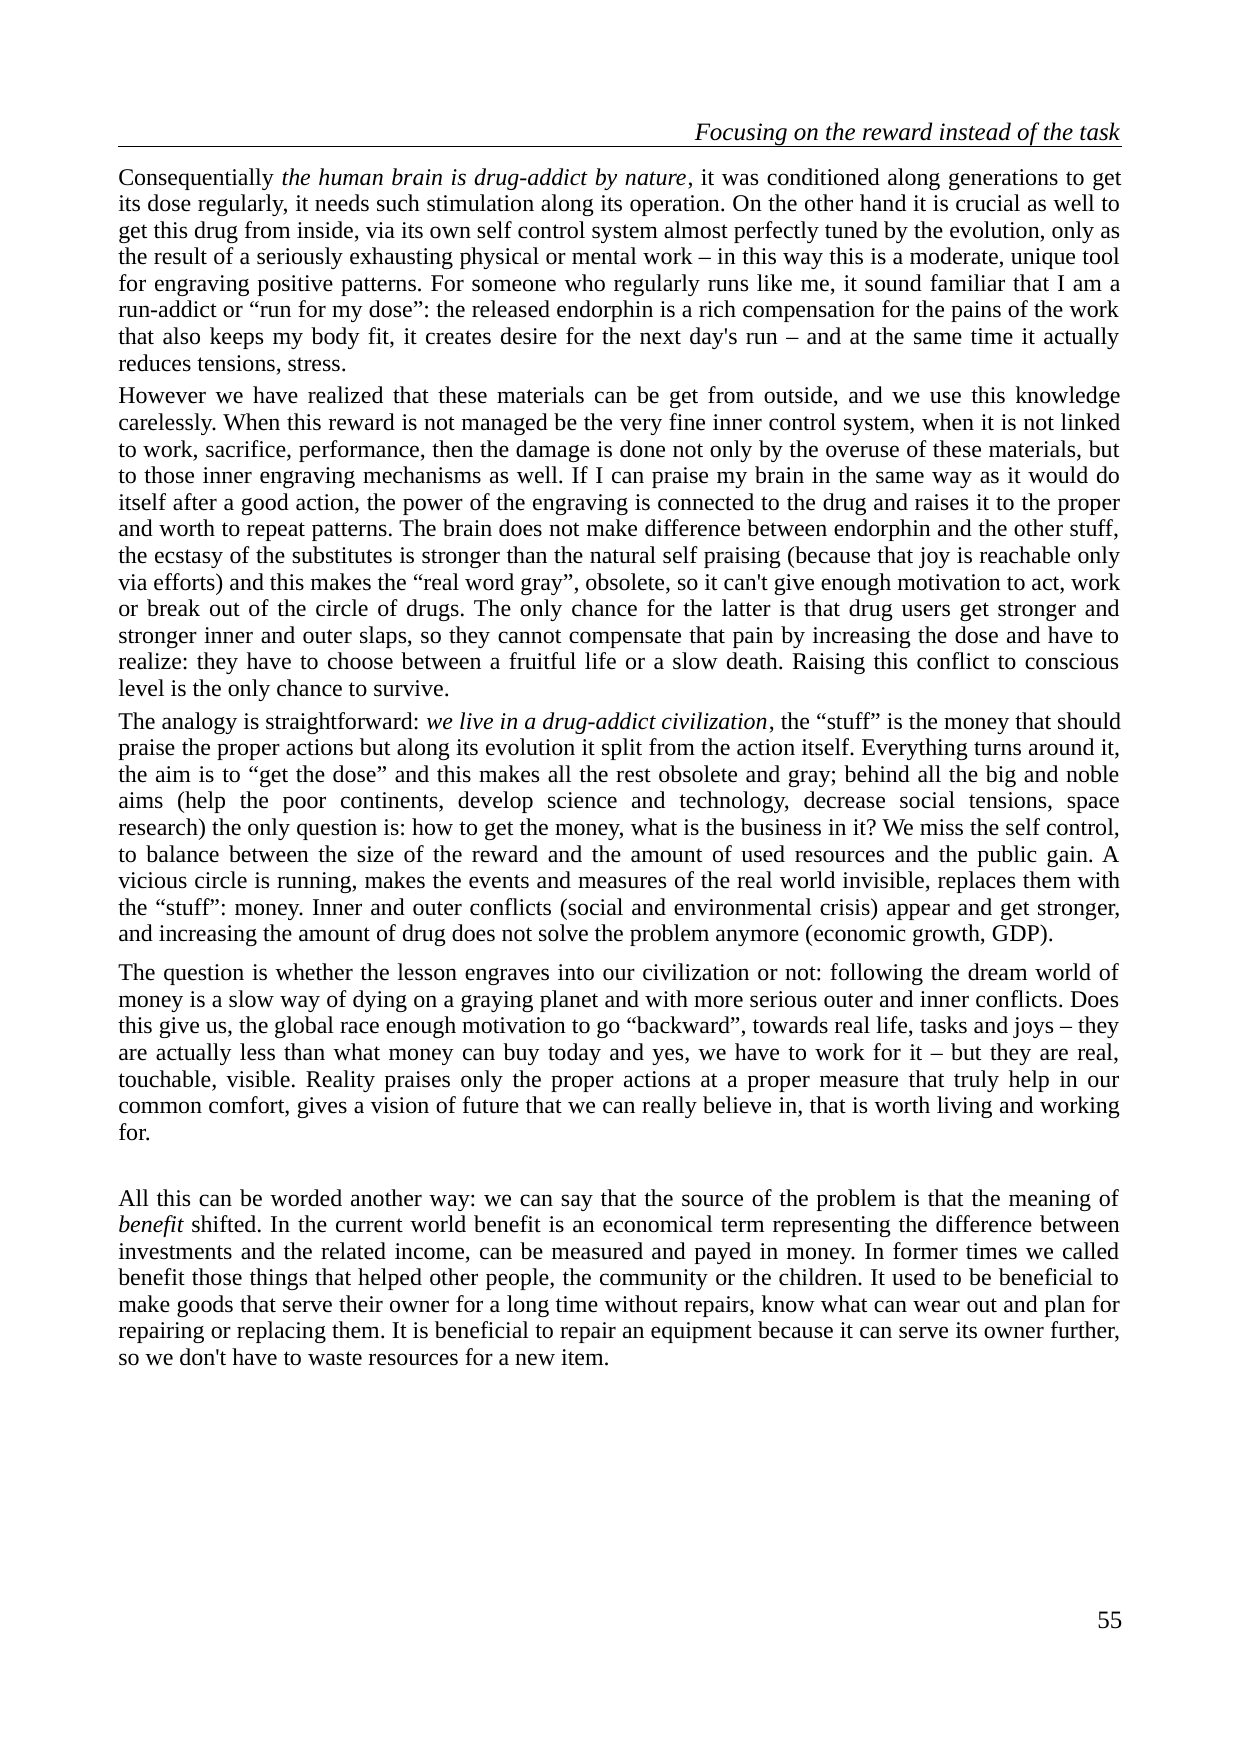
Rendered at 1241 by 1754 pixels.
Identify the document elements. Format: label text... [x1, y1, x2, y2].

text The analogy is straightforward: we live in a drug-addict civilization, the “stuff” is the money that should praise the proper actions but along its evolution it split from the action itself. Everything turns around it, the aim is to “get the dose” and this makes all the rest obsolete and gray; behind all the big and noble aims (help the poor continents, develop science and technology, decrease social tensions, space research) the only question is: how to get the money, what is the business in it? We miss the self control, to balance between the size of the reward and the amount of used resources and the public gain. A vicious circle is running, makes the events and measures of the real world invisible, replaces them with the “stuff”: money. Inner and outer conflicts (social and environmental crisis) appear and get stronger, and increasing the amount of drug does not solve the problem anymore (economic growth, GDP). [118, 708, 1122, 947]
text The question is whether the lesson engraves into our civilization or not: following the dream world of money is a slow way of dying on a graying planet and with more serious outer and inner conflicts. Does this give us, the global race enough motivation to go “backward”, towards real life, tasks and joys – they are actually less than what money can buy today and yes, we have to work for it – but they are real, touchable, visible. Reality praises only the proper actions at a proper measure that truly help in our common comfort, gives a vision of future that we can really believe in, that is worth living and working for. [118, 959, 1122, 1145]
text However we have realized that these materials can be get from outside, and we use this knowledge carelessly. When this reward is not managed be the very fine inner control system, when it is not linked to work, sacrifice, performance, then the damage is done not only by the overuse of these materials, but to those inner engraving mechanisms as well. If I can praise my brain in the same way as it would do itself after a good action, the power of the engraving is connected to the drug and raises it to the proper and worth to repeat patterns. The brain does not make difference between endorphin and the other stuff, the ecstasy of the substitutes is stronger than the natural self praising (because that joy is reachable only via efforts) and this makes the “real word gray”, obsolete, so it can't give enough motivation to act, work or break out of the circle of drugs. The only chance for the latter is that drug users get stronger and stronger inner and outer slaps, so they cannot compensate that pain by increasing the dose and have to realize: they have to choose between a fruitful life or a slow death. Raising this conflict to conscious level is the only chance to survive. [118, 383, 1122, 701]
text All this can be worded another way: we can say that the source of the problem is that the meaning of benefit shifted. In the current world benefit is an economical term representing the difference between investments and the related income, can be measured and payed in money. In former times we called benefit those things that helped other people, the community or the children. It used to be beneficial to make goods that serve their owner for a long time without repairs, know what can wear out and plan for repairing or replacing them. It is beneficial to repair an equipment because it can serve its owner further, so we don't have to waste resources for a new item. [118, 1185, 1122, 1371]
text Consequentially the human brain is drug-addict by nature, it was conditioned along generations to get its dose regularly, it needs such stimulation along its operation. On the other hand it is crucial as well to get this drug from inside, via its own self control system almost perfectly tuned by the evolution, only as the result of a seriously exhausting physical or mental work – in this way this is a moderate, unique tool for engraving positive patterns. For someone who regularly runs like me, it sound familiar that I am a run-addict or “run for my dose”: the released endorphin is a rich compensation for the pains of the work that also keeps my body fit, it creates desire for the next day's run – and at the same time it actually reduces tensions, stress. [118, 164, 1122, 376]
